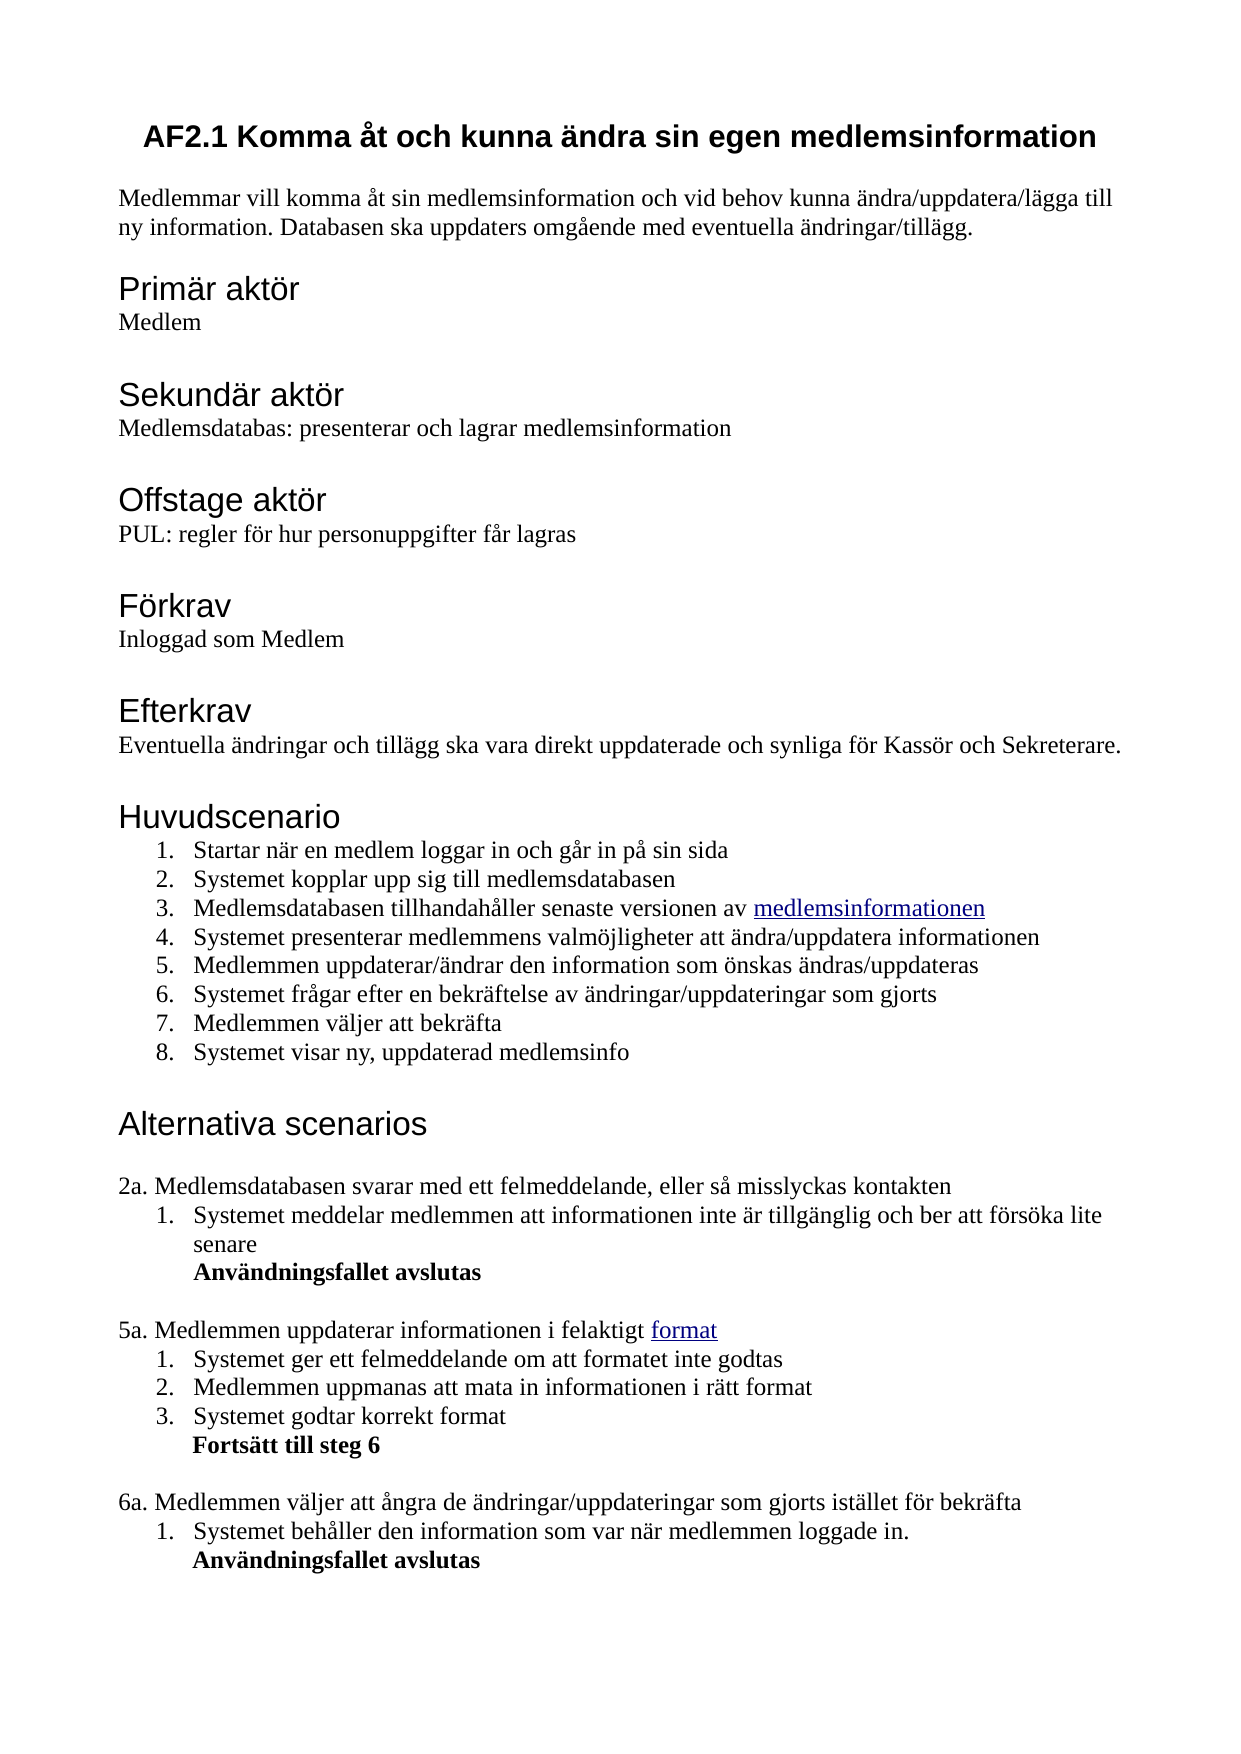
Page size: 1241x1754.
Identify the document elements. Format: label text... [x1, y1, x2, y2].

text Primär aktör [118, 269, 1122, 307]
text 2a. Medlemsdatabasen svarar med ett felmeddelande, eller så misslyckas kontakten [118, 1171, 1122, 1200]
text Inloggad som Medlem [118, 624, 1122, 653]
list Systemet meddelar medlemmen att informationen inte är tillgänglig och ber att försöka lite senare [156, 1200, 1122, 1257]
text AF2.1 Komma åt och kunna ändra sin egen medlemsinformation [118, 118, 1122, 154]
text PUL: regler för hur personuppgifter får lagras [118, 519, 1122, 547]
text Förkrav [118, 586, 1122, 624]
text Huvudscenario [118, 797, 1122, 836]
list Systemet ger ett felmeddelande om att formatet inte godtas [156, 1344, 1122, 1372]
text 5a. Medlemmen uppdaterar informationen i felaktigt format [118, 1315, 1122, 1344]
text Medlem [118, 307, 1122, 336]
text Medlemsdatabas: presenterar och lagrar medlemsinformation [118, 413, 1122, 442]
list Systemet visar ny, uppdaterad medlemsinfo [156, 1037, 1122, 1066]
list Medlemmen väljer att bekräfta [156, 1008, 1122, 1037]
list Systemet kopplar upp sig till medlemsdatabasen [156, 864, 1122, 893]
text Sekundär aktör [118, 375, 1122, 413]
text Eventuella ändringar och tillägg ska vara direkt uppdaterade och synliga för Kassör och Sekreterare. [118, 730, 1122, 759]
list Systemet frågar efter en bekräftelse av ändringar/uppdateringar som gjorts [156, 979, 1122, 1008]
list Medlemmen uppdaterar/ändrar den information som önskas ändras/uppdateras [156, 951, 1122, 979]
list Startar när en medlem loggar in och går in på sin sida [156, 836, 1122, 864]
text Alternativa scenarios [118, 1104, 1122, 1142]
list Medlemmen uppmanas att mata in informationen i rätt format [156, 1372, 1122, 1401]
list Systemet presenterar medlemmens valmöjligheter att ändra/uppdatera informationen [156, 922, 1122, 951]
text Offstage aktör [118, 480, 1122, 519]
text Medlemmar vill komma åt sin medlemsinformation och vid behov kunna ändra/uppdatera/lägga till ny information. Databasen ska uppdaters omgående med eventuella ändringar/tillägg. [118, 183, 1122, 240]
list Medlemsdatabasen tillhandahåller senaste versionen av medlemsinformationen [156, 893, 1122, 922]
list Systemet behåller den information som var när medlemmen loggade in. [156, 1516, 1122, 1545]
text 6a. Medlemmen väljer att ångra de ändringar/uppdateringar som gjorts istället för bekräfta [118, 1487, 1122, 1516]
list Användningsfallet avslutas [156, 1257, 1122, 1286]
text Efterkrav [118, 692, 1122, 730]
text Fortsätt till steg 6 [118, 1430, 1122, 1459]
text Användningsfallet avslutas [118, 1545, 1122, 1574]
list Systemet godtar korrekt format [156, 1401, 1122, 1430]
